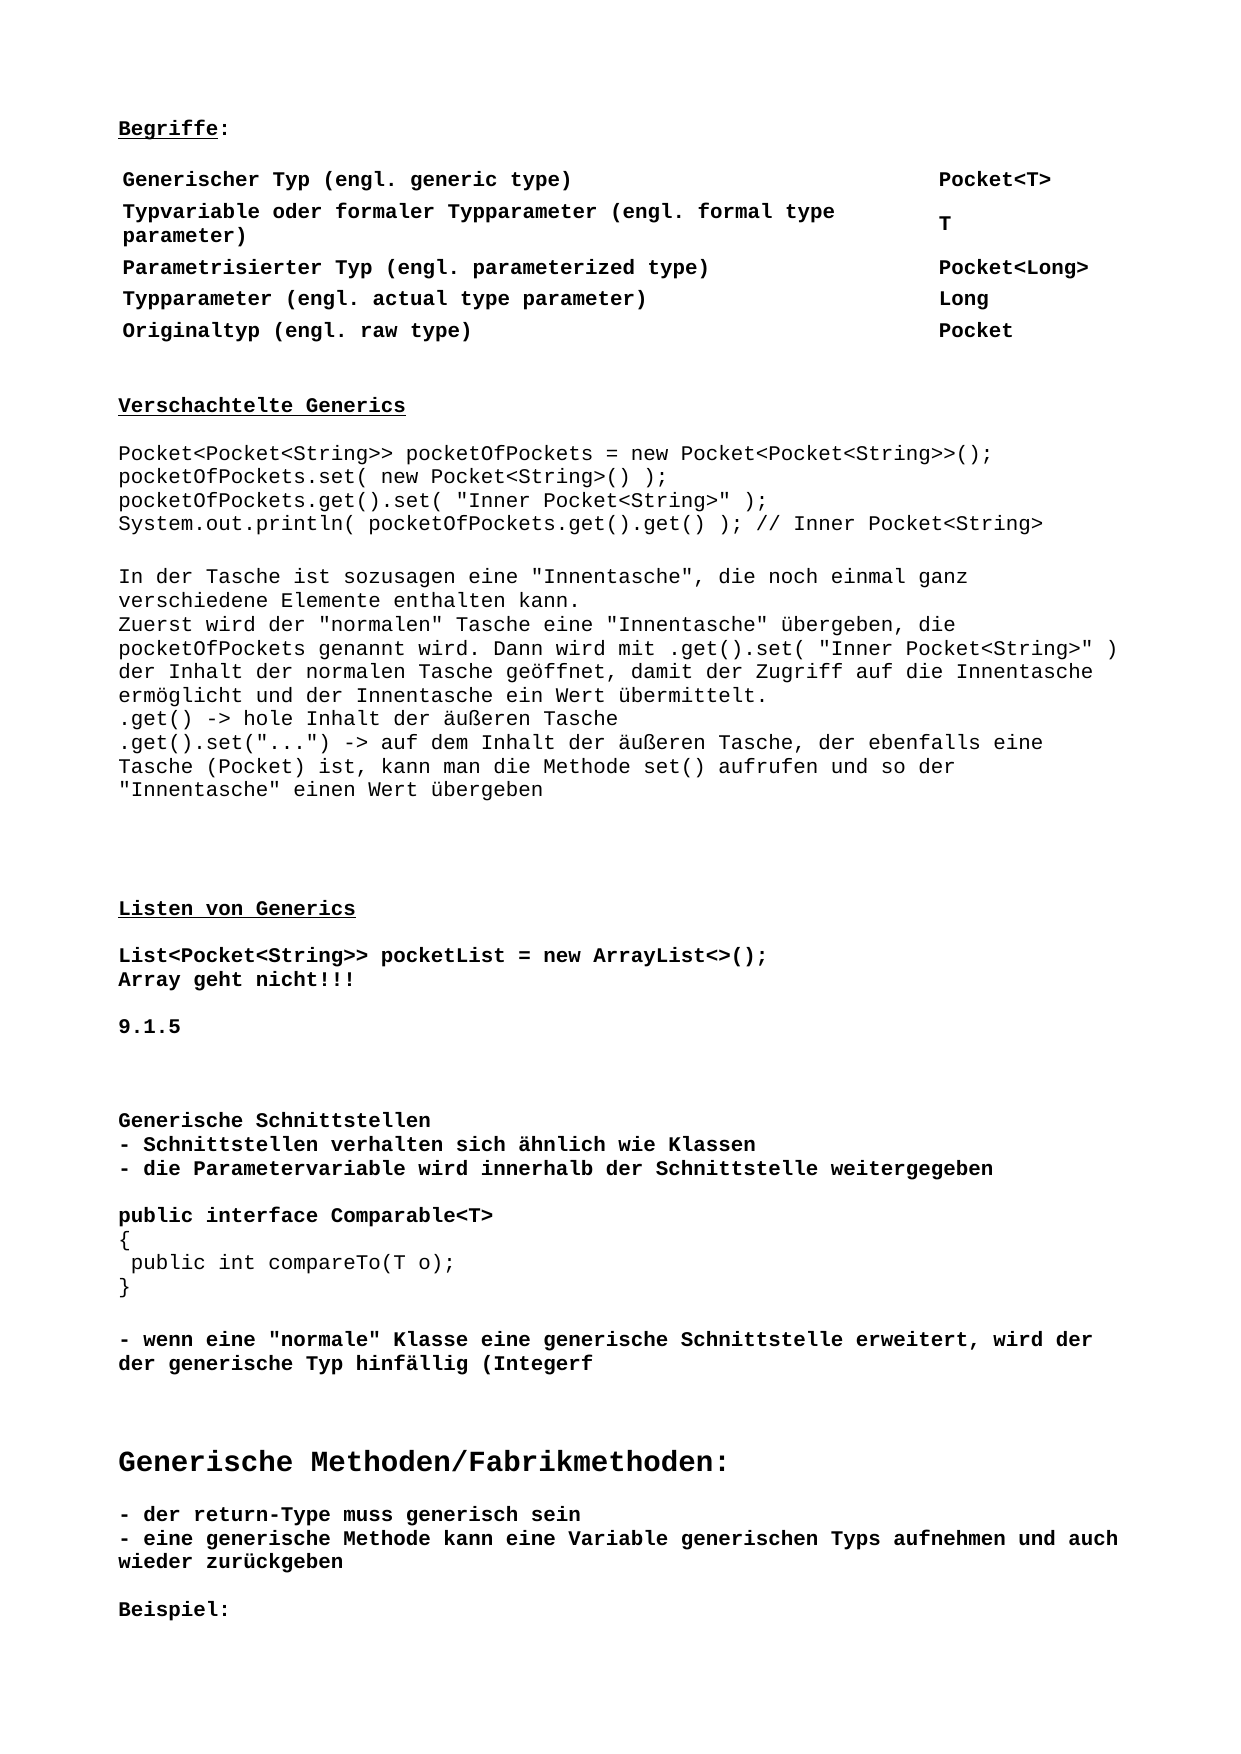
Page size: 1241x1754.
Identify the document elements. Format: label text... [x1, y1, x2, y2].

text { [118, 1229, 1122, 1252]
text Pocket<Pocket<String>> pocketOfPockets = new Pocket<Pocket<String>>(); [118, 442, 1122, 466]
table_header Pocket<T> [935, 165, 1122, 197]
text Generische Schnittstellen [118, 1110, 1122, 1134]
text Listen von Generics [118, 898, 1122, 921]
table_header Generischer Typ (engl. generic type) [118, 165, 935, 197]
table_cell Long [935, 284, 1122, 316]
text pocketOfPockets.get().set( "Inner Pocket<String>" ); [118, 490, 1122, 513]
table_cell Pocket<Long> [935, 253, 1122, 284]
text List<Pocket<String>> pocketList = new ArrayList<>(); [118, 945, 1122, 968]
text Begriffe: [118, 118, 1122, 142]
text System.out.println( pocketOfPockets.get().get() ); // Inner Pocket<String> [118, 513, 1122, 537]
text Verschachtelte Generics [118, 395, 1122, 419]
table_cell Parametrisierter Typ (engl. parameterized type) [118, 253, 935, 284]
text Beispiel: [118, 1598, 1122, 1622]
table_cell T [935, 197, 1122, 253]
text .get() -> hole Inhalt der äußeren Tasche [118, 708, 1122, 732]
table_cell Originaltyp (engl. raw type) [118, 316, 935, 348]
text public interface Comparable<T> [118, 1205, 1122, 1229]
table_cell Typparameter (engl. actual type parameter) [118, 284, 935, 316]
text } [118, 1276, 1122, 1299]
text Zuerst wird der "normalen" Tasche eine "Innentasche" übergeben, die pocketOfPockets genannt wird. Dann wird mit .get().set( "Inner Pocket<String>" ) der Inhalt der normalen Tasche geöffnet, damit der Zugriff auf die Innentasche ermöglicht und der Innentasche ein Wert übermittelt. [118, 614, 1122, 708]
table_cell Pocket [935, 316, 1122, 348]
text - wenn eine "normale" Klasse eine generische Schnittstelle erweitert, wird der der generische Typ hinfällig (Integerf [118, 1329, 1122, 1376]
text .get().set("...") -> auf dem Inhalt der äußeren Tasche, der ebenfalls eine Tasche (Pocket) ist, kann man die Methode set() aufrufen und so der "Innentasche" einen Wert übergeben [118, 732, 1122, 803]
text - eine generische Methode kann eine Variable generischen Typs aufnehmen und auch wieder zurückgeben [118, 1528, 1122, 1575]
text 9.1.5 [118, 1016, 1122, 1039]
text public int compareTo(T o); [118, 1252, 1122, 1276]
text - Schnittstellen verhalten sich ähnlich wie Klassen [118, 1134, 1122, 1158]
text In der Tasche ist sozusagen eine "Innentasche", die noch einmal ganz verschiedene Elemente enthalten kann. [118, 567, 1122, 614]
table_cell Typvariable oder formaler Typparameter (engl. formal type parameter) [118, 197, 935, 253]
text pocketOfPockets.set( new Pocket<String>() ); [118, 466, 1122, 490]
text - der return-Type muss generisch sein [118, 1504, 1122, 1528]
text - die Parametervariable wird innerhalb der Schnittstelle weitergegeben [118, 1158, 1122, 1181]
text Array geht nicht!!! [118, 968, 1122, 992]
text Generische Methoden/Fabrikmethoden: [118, 1447, 1122, 1480]
